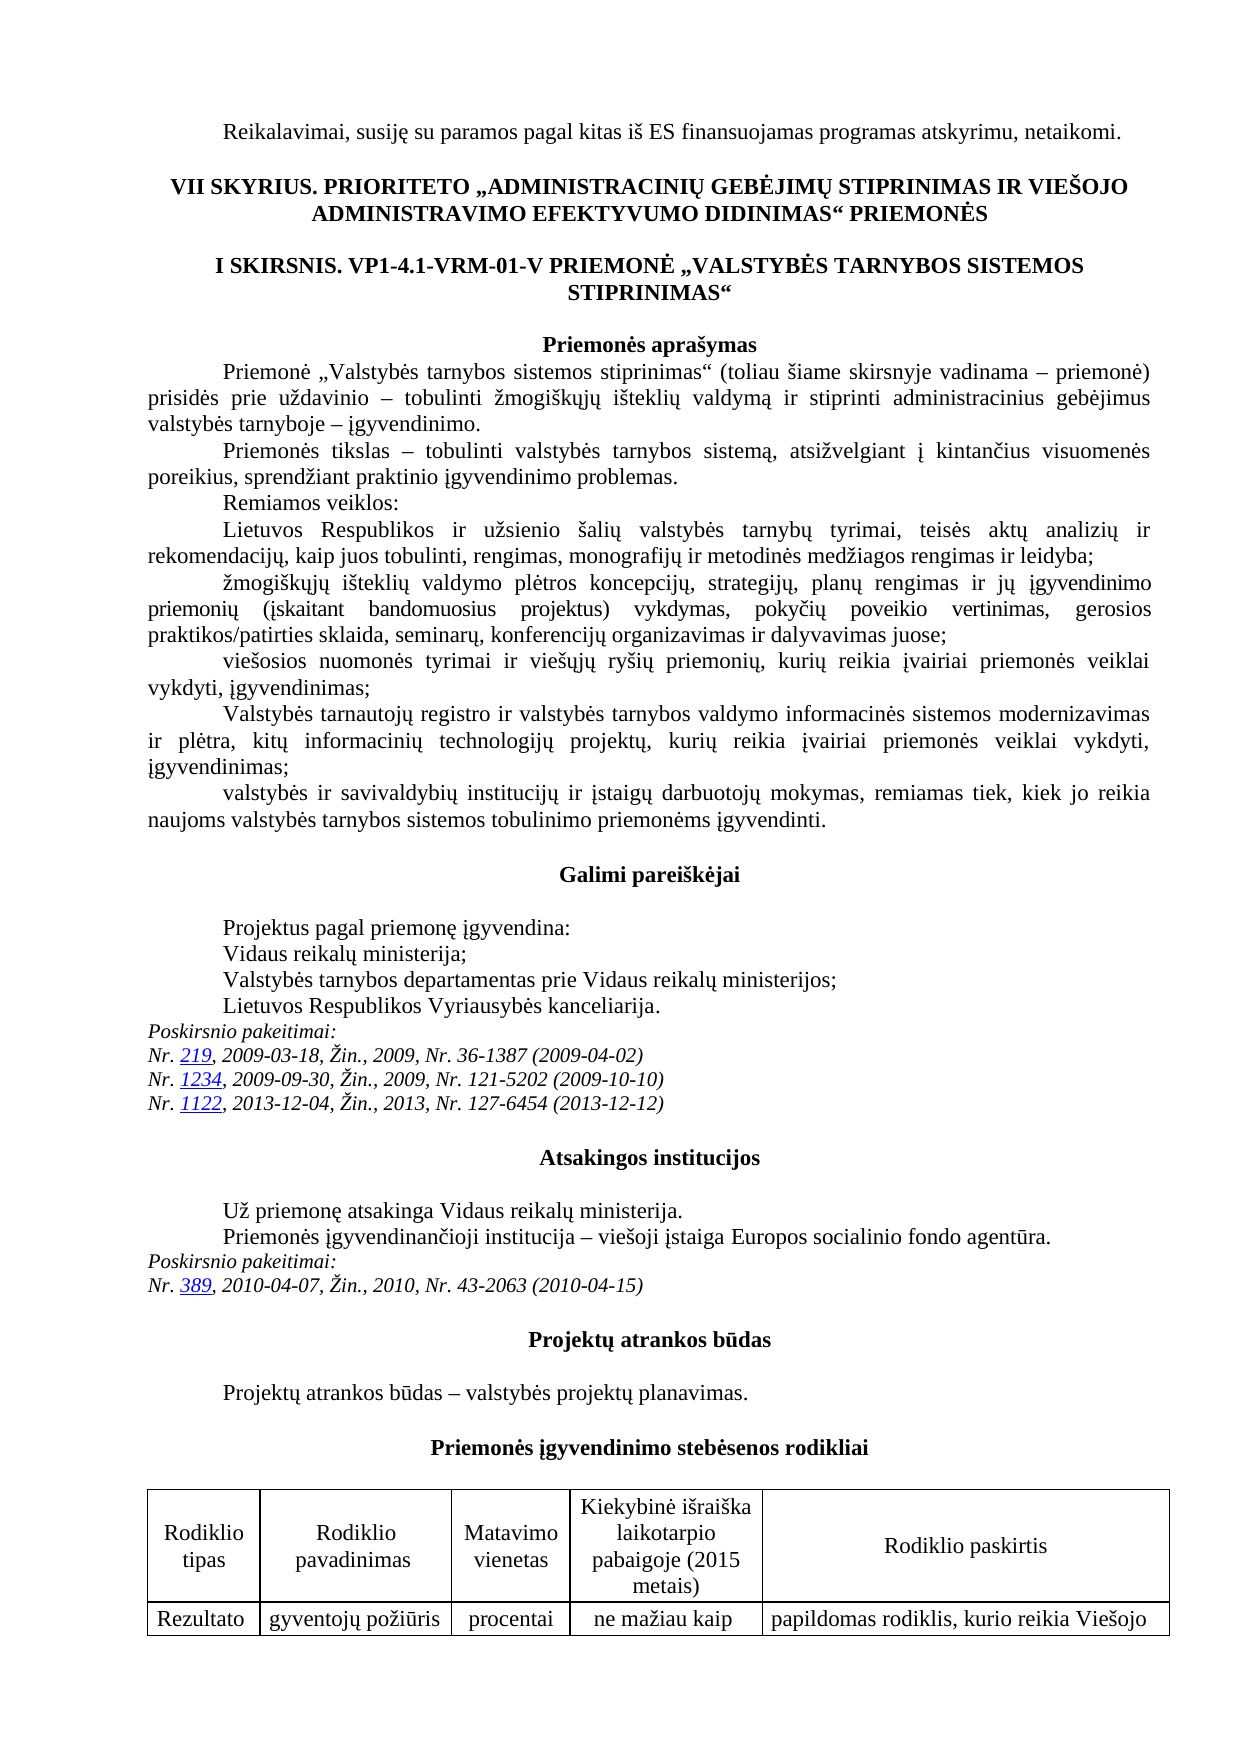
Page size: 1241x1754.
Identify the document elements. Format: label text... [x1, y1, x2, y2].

table_header Kiekybinė išraiška laikotarpio pabaigoje (2015 metais) [571, 1490, 762, 1601]
text Valstybės tarnybos departamentas prie Vidaus reikalų ministerijos; [148, 966, 1152, 993]
text Nr. 1122, 2013-12-04, Žin., 2013, Nr. 127-6454 (2013-12-12) [148, 1091, 1152, 1115]
text Nr. 219, 2009-03-18, Žin., 2009, Nr. 36-1387 (2009-04-02) [148, 1043, 1152, 1067]
text Už priemonę atsakinga Vidaus reikalų ministerija. [148, 1197, 1152, 1223]
table_cell gyventojų požiūris [261, 1603, 451, 1635]
table_header Rodiklio pavadinimas [261, 1490, 451, 1601]
text Projektų atrankos būdas – valstybės projektų planavimas. [148, 1379, 1152, 1405]
text Remiamos veiklos: [148, 489, 1152, 516]
text žmogiškųjų išteklių valdymo plėtros koncepcijų, strategijų, planų rengimas ir jų įgyvendinimo priemonių (įskaitant bandomuosius projektus) vykdymas, pokyčių poveikio vertinimas, gerosios praktikos/patirties sklaida, seminarų, konferencijų organizavimas ir dalyvavimas juose; [148, 568, 1152, 648]
table_header Rodiklio paskirtis [763, 1490, 1169, 1601]
text Projektų atrankos būdas [148, 1326, 1152, 1353]
text Priemonės tikslas – tobulinti valstybės tarnybos sistemą, atsižvelgiant į kintančius visuomenės poreikius, sprendžiant praktinio įgyvendinimo problemas. [148, 437, 1152, 489]
text Priemonė „Valstybės tarnybos sistemos stiprinimas“ (toliau šiame skirsnyje vadinama – priemonė) prisidės prie uždavinio – tobulinti žmogiškųjų išteklių valdymą ir stiprinti administracinius gebėjimus valstybės tarnyboje – įgyvendinimo. [148, 358, 1152, 437]
text valstybės ir savivaldybių institucijų ir įstaigų darbuotojų mokymas, remiamas tiek, kiek jo reikia naujoms valstybės tarnybos sistemos tobulinimo priemonėms įgyvendinti. [148, 779, 1152, 832]
text Nr. 389, 2010-04-07, Žin., 2010, Nr. 43-2063 (2010-04-15) [148, 1273, 1152, 1297]
text Valstybės tarnautojų registro ir valstybės tarnybos valdymo informacinės sistemos modernizavimas ir plėtra, kitų informacinių technologijų projektų, kurių reikia įvairiai priemonės veiklai vykdyti, įgyvendinimas; [148, 700, 1152, 779]
text I SKIRSNIS. VP1-4.1-VRM-01-V PRIEMONĖ „VALSTYBĖS TARNYBOS SISTEMOS STIPRINIMAS“ [148, 252, 1152, 305]
text VII SKYRIUS. PRIORITETO „ADMINISTRACINIŲ GEBĖJIMŲ STIPRINIMAS IR VIEŠOJO ADMINISTRAVIMO EFEKTYVUMO DIDINIMAS“ PRIEMONĖS [148, 173, 1152, 226]
table_cell papildomas rodiklis, kurio reikia Viešojo [763, 1603, 1169, 1635]
text Galimi pareiškėjai [148, 861, 1152, 887]
text Poskirsnio pakeitimai: [148, 1249, 1152, 1273]
text Projektus pagal priemonę įgyvendina: [148, 913, 1152, 940]
text Poskirsnio pakeitimai: [148, 1019, 1152, 1043]
text Atsakingos institucijos [148, 1144, 1152, 1170]
text Vidaus reikalų ministerija; [148, 940, 1152, 966]
text Priemonės įgyvendinimo stebėsenos rodikliai [148, 1434, 1152, 1460]
text viešosios nuomonės tyrimai ir viešųjų ryšių priemonių, kurių reikia įvairiai priemonės veiklai vykdyti, įgyvendinimas; [148, 648, 1152, 700]
table_header Rodiklio tipas [148, 1490, 259, 1601]
table_header Matavimo vienetas [452, 1490, 569, 1601]
text Priemonės aprašymas [148, 331, 1152, 358]
text Priemonės įgyvendinančioji institucija – viešoji įstaiga Europos socialinio fondo agentūra. [148, 1223, 1152, 1249]
text Nr. 1234, 2009-09-30, Žin., 2009, Nr. 121-5202 (2009-10-10) [148, 1067, 1152, 1091]
table_cell Rezultato [148, 1603, 259, 1635]
table_cell ne mažiau kaip [571, 1603, 762, 1635]
text Lietuvos Respublikos Vyriausybės kanceliarija. [148, 993, 1152, 1019]
text Reikalavimai, susiję su paramos pagal kitas iš ES finansuojamas programas atskyrimu, netaikomi. [148, 118, 1152, 144]
table_cell procentai [452, 1603, 569, 1635]
text Lietuvos Respublikos ir užsienio šalių valstybės tarnybų tyrimai, teisės aktų analizių ir rekomendacijų, kaip juos tobulinti, rengimas, monografijų ir metodinės medžiagos rengimas ir leidyba; [148, 516, 1152, 568]
